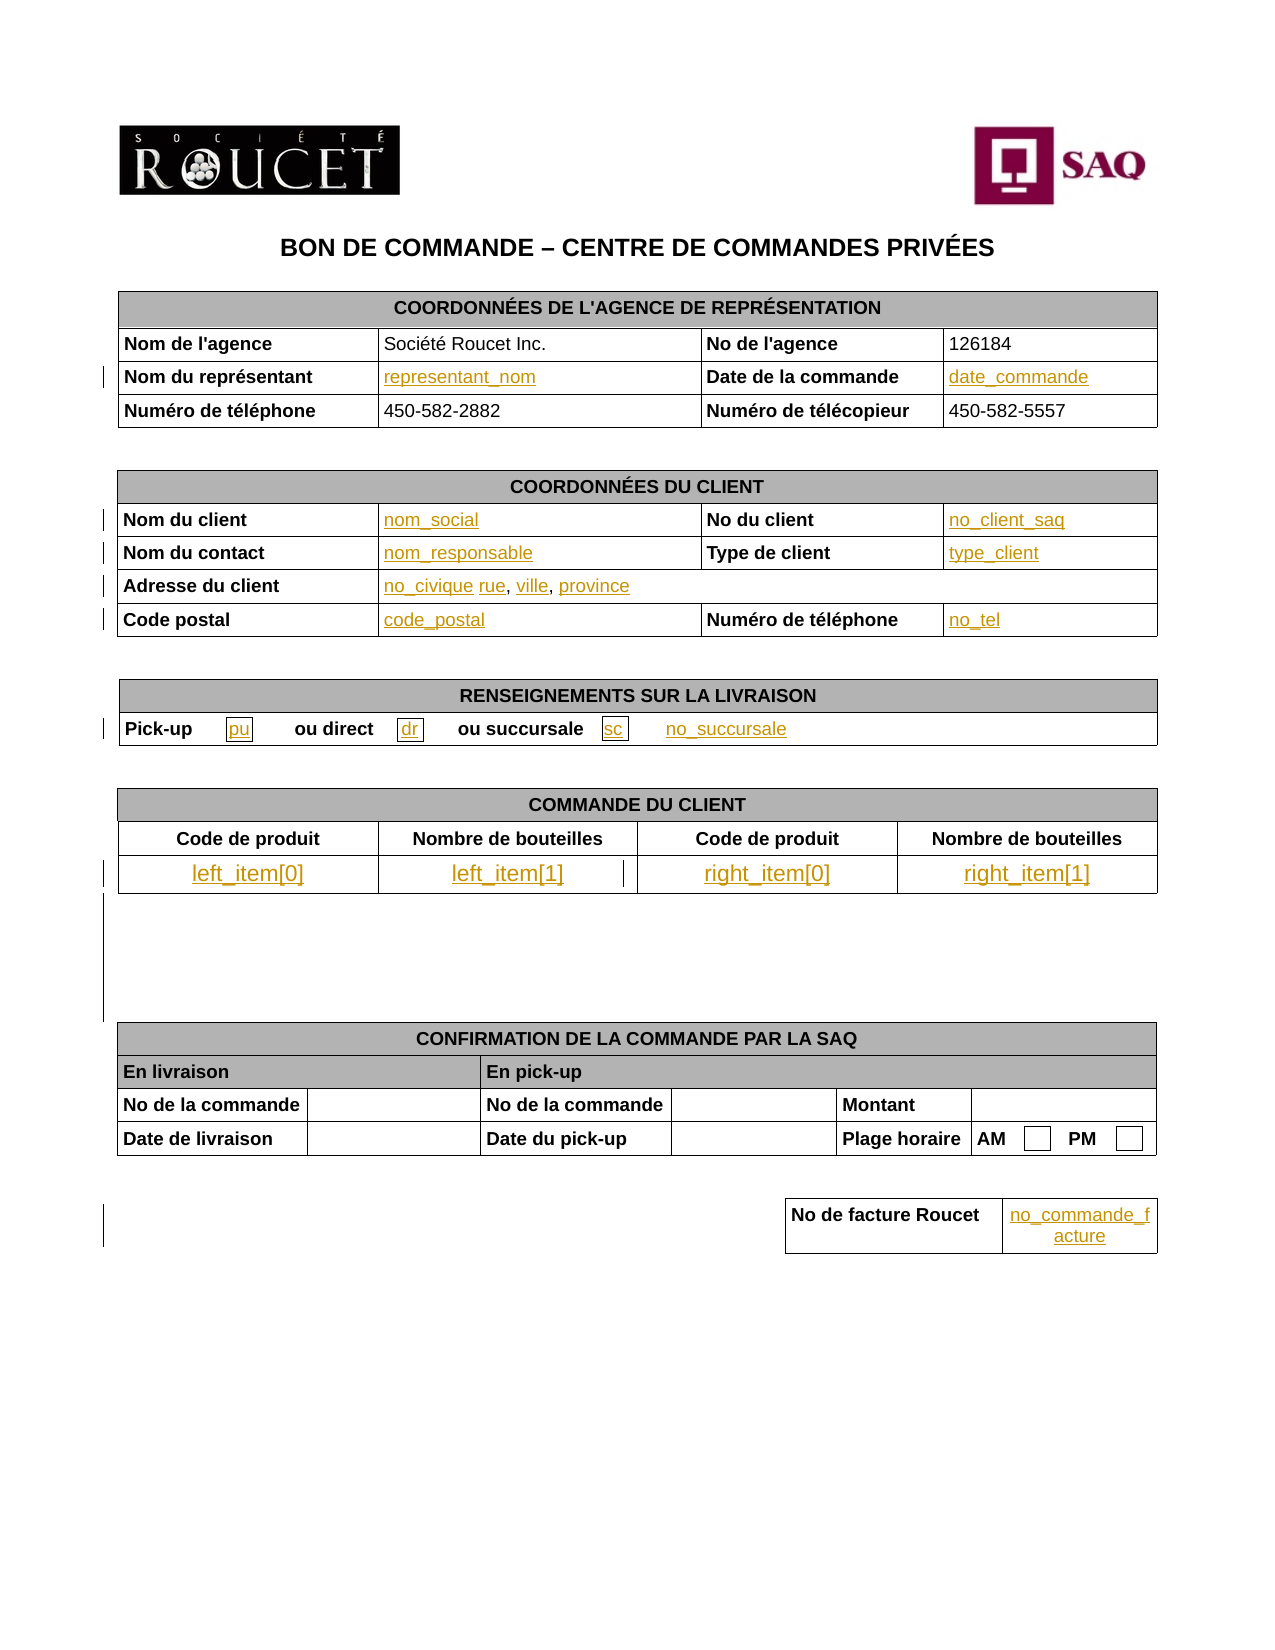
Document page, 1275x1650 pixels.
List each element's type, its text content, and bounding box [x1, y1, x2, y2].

table_cell 450-582-5557 [944, 395, 1157, 427]
text BON DE COMMANDE – CENTRE DE COMMANDES PRIVÉES [118, 233, 1157, 262]
table_cell 450-582-2882 [379, 395, 701, 427]
table_header Nombre de bouteilles [379, 822, 637, 854]
table_cell AM PM [972, 1122, 1156, 1154]
table_cell Date du pick-up [481, 1122, 671, 1154]
table_cell left_item[0] [119, 856, 378, 892]
table_header Code de produit [119, 822, 378, 854]
picture [954, 118, 1163, 217]
table_cell dr [396, 713, 452, 745]
table_header no_commande_facture [1003, 1199, 1157, 1252]
table_cell No de la commande [118, 1089, 307, 1121]
table_cell [308, 1122, 480, 1154]
table_cell En pick-up [481, 1056, 1156, 1088]
table_cell sc [598, 713, 660, 745]
table_cell Type de client [702, 537, 943, 569]
table_cell nom_social [379, 504, 701, 536]
table_cell Nom du contact [118, 537, 378, 569]
table_cell date_commande [944, 362, 1157, 394]
table_cell No de l'agence [702, 329, 943, 361]
table_cell No de la commande [481, 1089, 671, 1121]
table_cell right_item[0] [638, 856, 897, 892]
table_cell Nom du représentant [119, 362, 378, 394]
table_header No de facture Roucet [786, 1199, 1002, 1252]
table_cell [672, 1122, 836, 1154]
table_cell representant_nom [379, 362, 701, 394]
table_cell Nom du client [118, 504, 378, 536]
table_cell no_client_saq [944, 504, 1157, 536]
table_cell No du client [702, 504, 943, 536]
table_cell left_item[1] [379, 856, 637, 892]
table_cell Code postal [118, 604, 378, 636]
table_header COORDONNÉES DE L'AGENCE DE REPRÉSENTATION [119, 292, 1157, 327]
table_cell Numéro de téléphone [119, 395, 378, 427]
table_cell code_postal [379, 604, 701, 636]
table_cell nom_responsable [379, 537, 701, 569]
table_cell Date de livraison [118, 1122, 307, 1154]
table_header CONFIRMATION DE LA COMMANDE PAR LA SAQ [118, 1023, 1156, 1055]
table_cell Numéro de télécopieur [702, 395, 943, 427]
table_cell no_tel [944, 604, 1157, 636]
table_cell Plage horaire [837, 1122, 971, 1154]
table_cell Société Roucet Inc. [379, 329, 701, 361]
table_cell right_item[1] [898, 856, 1157, 892]
table_header COORDONNÉES DU CLIENT [118, 471, 1157, 503]
table_cell Nom de l'agence [119, 329, 378, 361]
table_header RENSEIGNEMENTS SUR LA LIVRAISON [120, 680, 1157, 712]
table_cell no_civique rue, ville, province [379, 570, 1157, 602]
table_cell [972, 1089, 1156, 1121]
table_cell En livraison [118, 1056, 480, 1088]
table_cell [672, 1089, 836, 1121]
table_cell Adresse du client [118, 570, 378, 602]
table_cell Date de la commande [702, 362, 943, 394]
table_cell Numéro de téléphone [702, 604, 943, 636]
table_cell no_succursale [660, 713, 1157, 745]
table_header COMMANDE DU CLIENT [118, 789, 1157, 821]
table_cell Montant [837, 1089, 971, 1121]
table_cell type_client [944, 537, 1157, 569]
table_cell 126184 [944, 329, 1157, 361]
table_header Code de produit [638, 822, 897, 854]
table_cell Pick-up [120, 713, 223, 745]
table_cell ou succursale [452, 713, 598, 745]
picture [104, 118, 417, 203]
table_header Nombre de bouteilles [898, 822, 1157, 854]
table_cell ou direct [289, 713, 396, 745]
table_cell pu [223, 713, 289, 745]
table_cell [308, 1089, 480, 1121]
